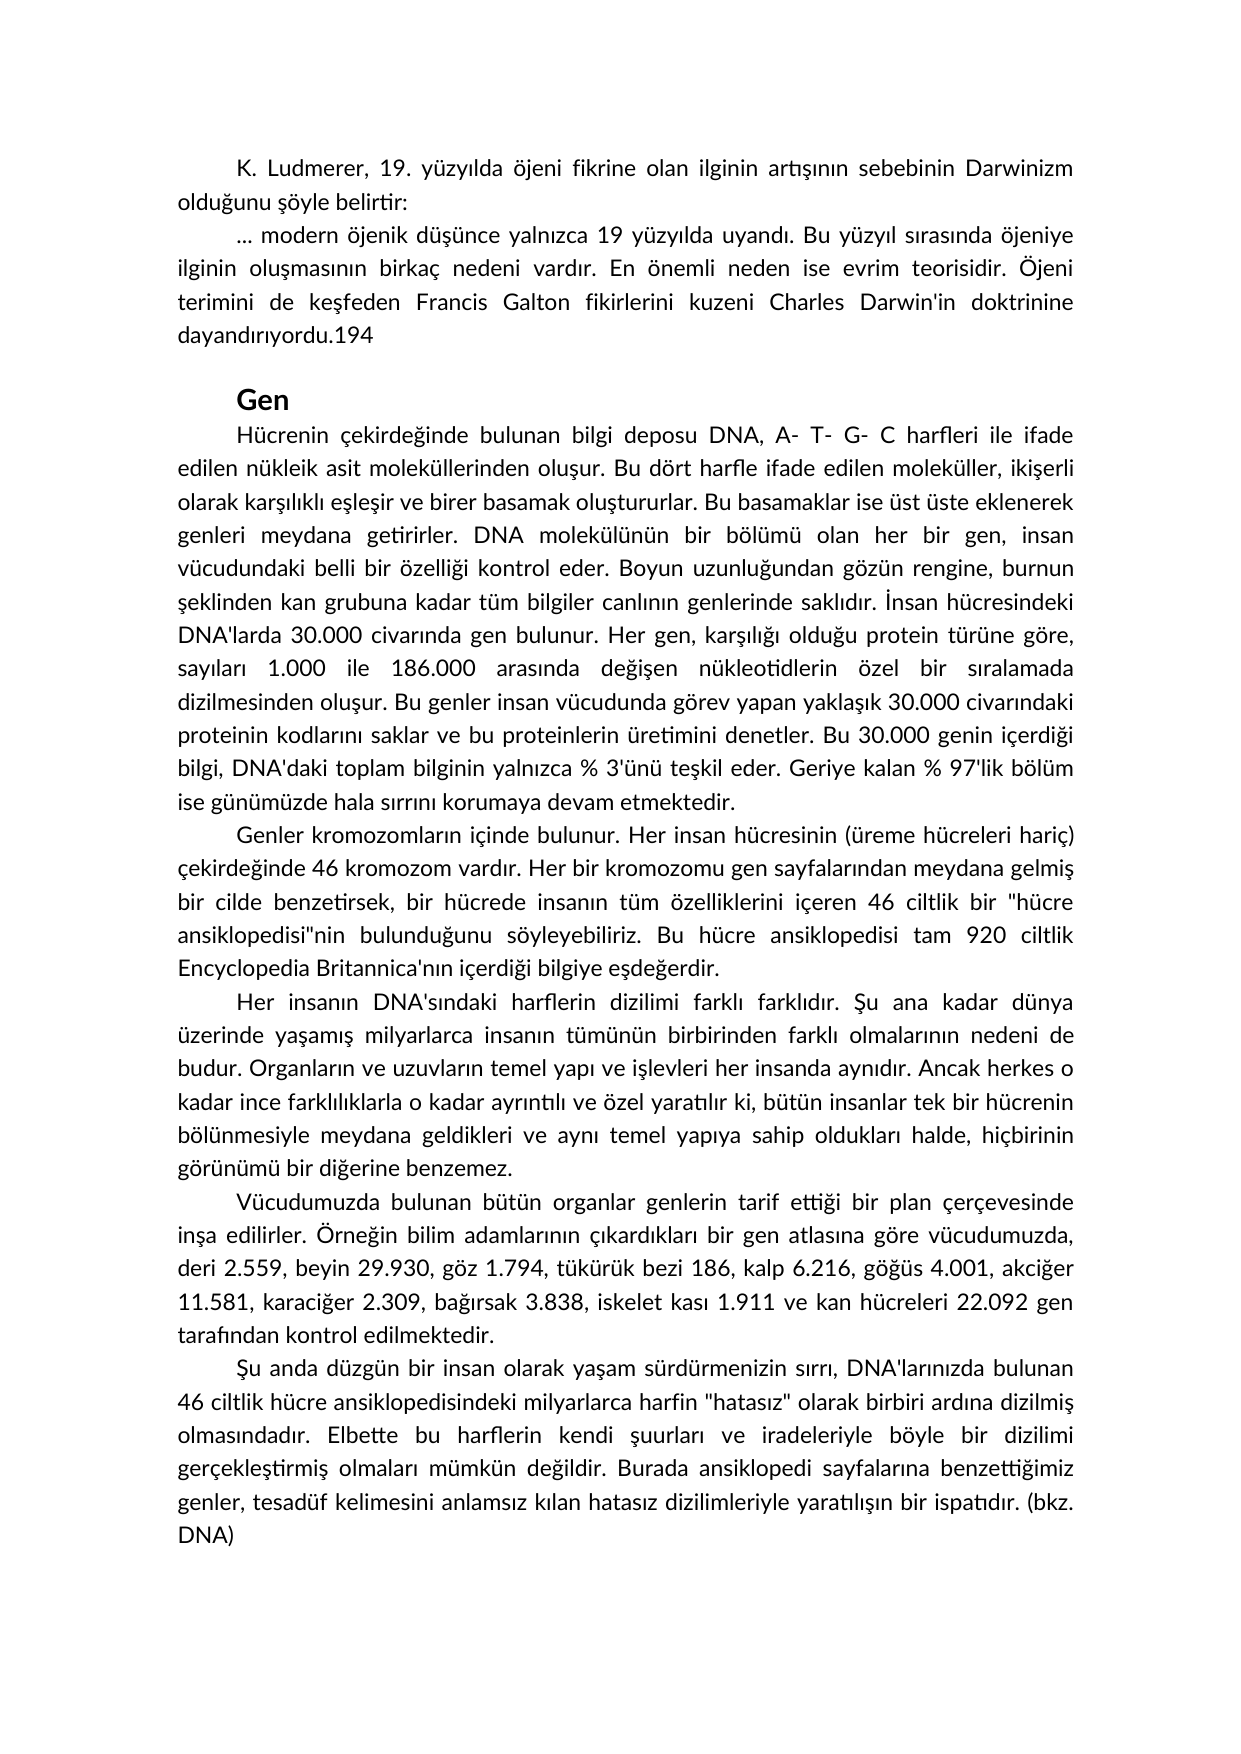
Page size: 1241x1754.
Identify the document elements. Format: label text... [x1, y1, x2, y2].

text ... modern öjenik düşünce yalnızca 19 yüzyılda uyandı. Bu yüzyıl sırasında öjeniye ilginin oluşmasının birkaç nedeni vardır. En önemli neden ise evrim teorisidir. Öjeni terimini de keşfeden Francis Galton fikirlerini kuzeni Charles Darwin'in doktrinine dayandırıyordu.194 [177, 217, 1075, 350]
text K. Ludmerer, 19. yüzyılda öjeni fikrine olan ilginin artışının sebebinin Darwinizm olduğunu şöyle belirtir: [177, 150, 1075, 217]
subtitle Gen [177, 383, 1075, 417]
text Hücrenin çekirdeğinde bulunan bilgi deposu DNA, A- T- G- C harfleri ile ifade edilen nükleik asit moleküllerinden oluşur. Bu dört harfle ifade edilen moleküller, ikişerli olarak karşılıklı eşleşir ve birer basamak oluştururlar. Bu basamaklar ise üst üste eklenerek genleri meydana getirirler. DNA molekülünün bir bölümü olan her bir gen, insan vücudundaki belli bir özelliği kontrol eder. Boyun uzunluğundan gözün rengine, burnun şeklinden kan grubuna kadar tüm bilgiler canlının genlerinde saklıdır. İnsan hücresindeki DNA'larda 30.000 civarında gen bulunur. Her gen, karşılığı olduğu protein türüne göre, sayıları 1.000 ile 186.000 arasında değişen nükleotidlerin özel bir sıralamada dizilmesinden oluşur. Bu genler insan vücudunda görev yapan yaklaşık 30.000 civarındaki proteinin kodlarını saklar ve bu proteinlerin üretimini denetler. Bu 30.000 genin içerdiği bilgi, DNA'daki toplam bilginin yalnızca % 3'ünü teşkil eder. Geriye kalan % 97'lik bölüm ise günümüzde hala sırrını korumaya devam etmektedir. [177, 417, 1075, 817]
text Vücudumuzda bulunan bütün organlar genlerin tarif ettiği bir plan çerçevesinde inşa edilirler. Örneğin bilim adamlarının çıkardıkları bir gen atlasına göre vücudumuzda, deri 2.559, beyin 29.930, göz 1.794, tükürük bezi 186, kalp 6.216, göğüs 4.001, akciğer 11.581, karaciğer 2.309, bağırsak 3.838, iskelet kası 1.911 ve kan hücreleri 22.092 gen tarafından kontrol edilmektedir. [177, 1183, 1075, 1350]
text Genler kromozomların içinde bulunur. Her insan hücresinin (üreme hücreleri hariç) çekirdeğinde 46 kromozom vardır. Her bir kromozomu gen sayfalarından meydana gelmiş bir cilde benzetirsek, bir hücrede insanın tüm özelliklerini içeren 46 ciltlik bir "hücre ansiklopedisi"nin bulunduğunu söyleyebiliriz. Bu hücre ansiklopedisi tam 920 ciltlik Encyclopedia Britannica'nın içerdiği bilgiye eşdeğerdir. [177, 817, 1075, 983]
text Şu anda düzgün bir insan olarak yaşam sürdürmenizin sırrı, DNA'larınızda bulunan 46 ciltlik hücre ansiklopedisindeki milyarlarca harfin "hatasız" olarak birbiri ardına dizilmiş olmasındadır. Elbette bu harflerin kendi şuurları ve iradeleriyle böyle bir dizilimi gerçekleştirmiş olmaları mümkün değildir. Burada ansiklopedi sayfalarına benzettiğimiz genler, tesadüf kelimesini anlamsız kılan hatasız dizilimleriyle yaratılışın bir ispatıdır. (bkz. DNA) [177, 1350, 1075, 1550]
text Her insanın DNA'sındaki harflerin dizilimi farklı farklıdır. Şu ana kadar dünya üzerinde yaşamış milyarlarca insanın tümünün birbirinden farklı olmalarının nedeni de budur. Organların ve uzuvların temel yapı ve işlevleri her insanda aynıdır. Ancak herkes o kadar ince farklılıklarla o kadar ayrıntılı ve özel yaratılır ki, bütün insanlar tek bir hücrenin bölünmesiyle meydana geldikleri ve aynı temel yapıya sahip oldukları halde, hiçbirinin görünümü bir diğerine benzemez. [177, 983, 1075, 1183]
